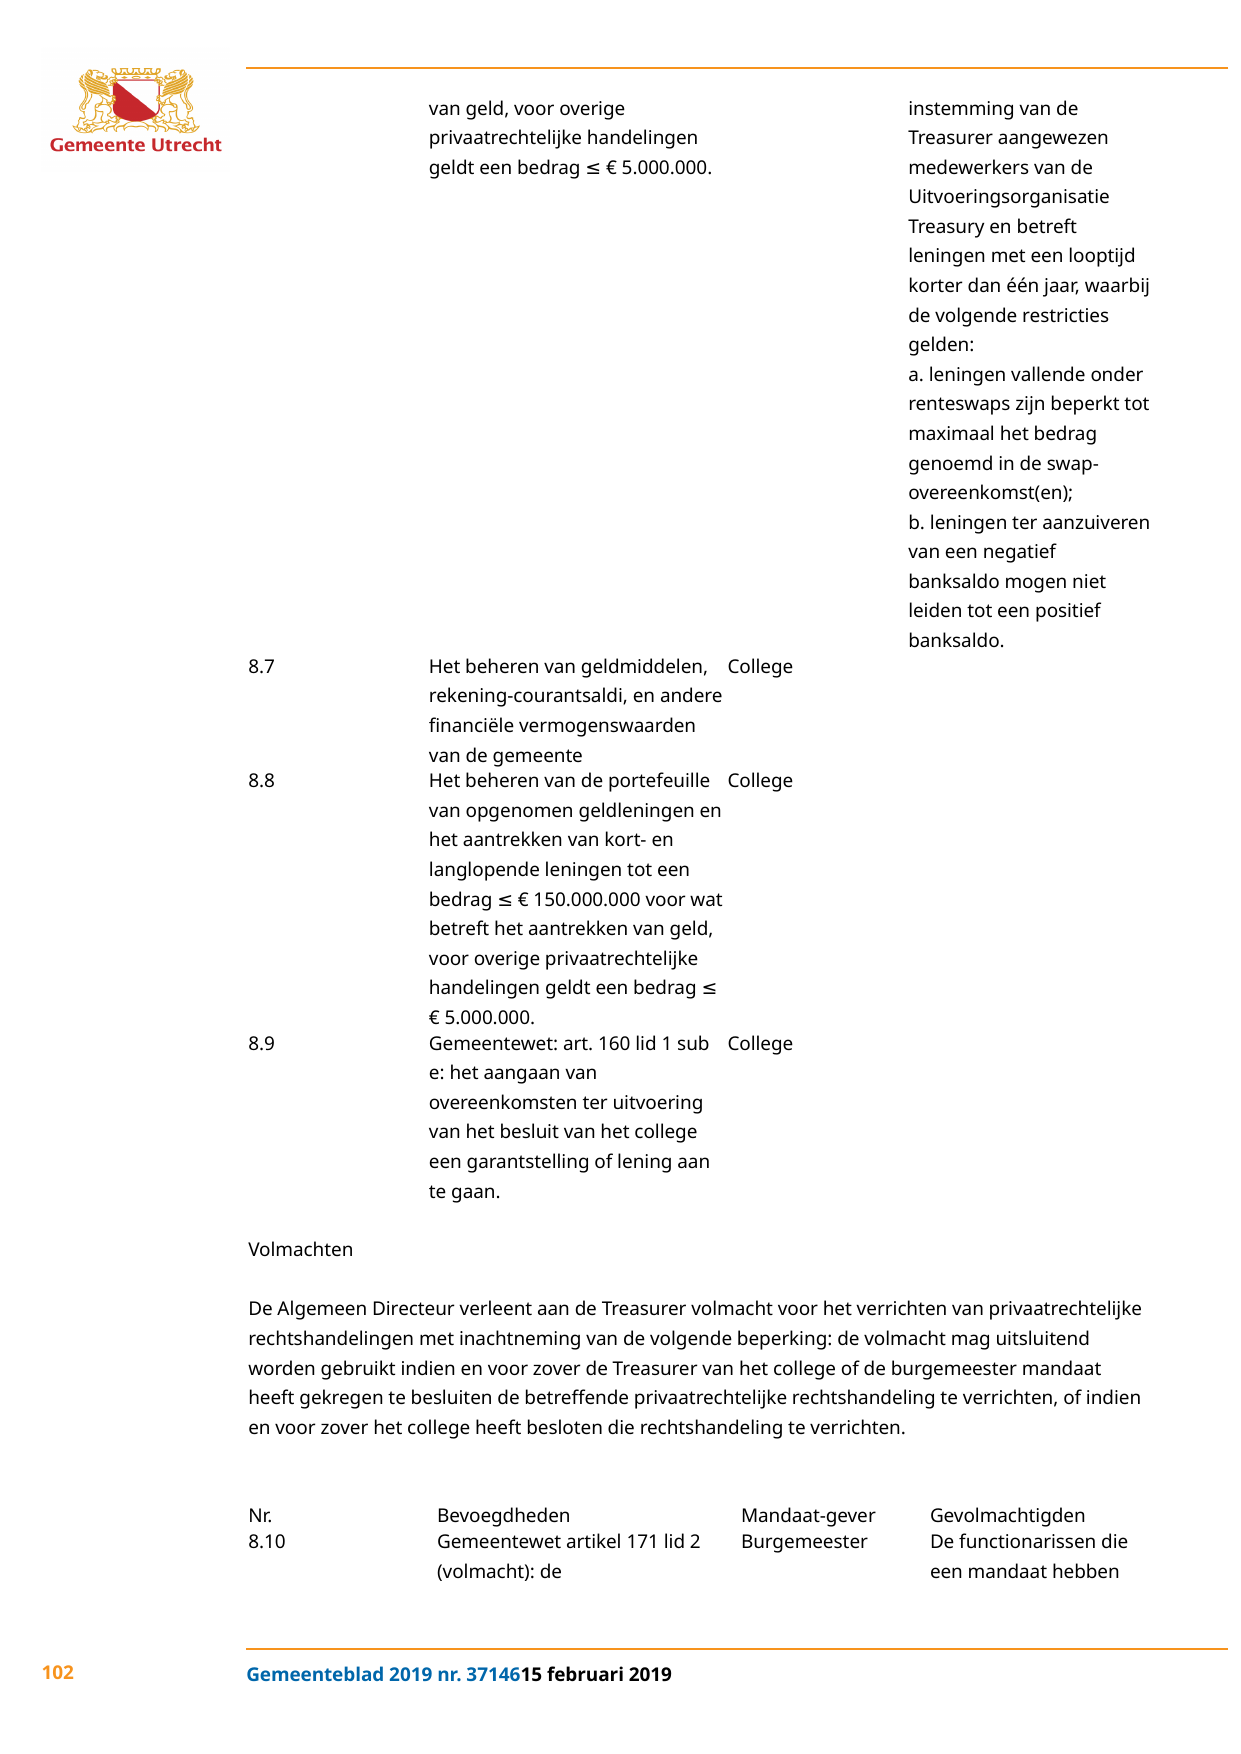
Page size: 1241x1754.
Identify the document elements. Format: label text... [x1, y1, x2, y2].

text De Algemeen Directeur verleent aan de Treasurer volmacht voor het verrichten van privaatrechtelijke rechtshandelingen met inachtneming van de volgende beperking: de volmacht mag uitsluitend worden gebruikt indien en voor zover de Treasurer van het college of de burgemeester mandaat heeft gekregen te besluiten de betreffende privaatrechtelijke rechtshandeling te verrichten, of indien en voor zover het college heeft besloten die rechtshandeling te verrichten. [248, 1296, 1152, 1439]
table_cell 8.8 [248, 768, 429, 1030]
table_header Gevolmachtigden [930, 1503, 1152, 1528]
table_header Nr. [248, 1503, 437, 1528]
table_cell College [727, 1030, 908, 1203]
table_cell van geld, voor overige privaatrechtelijke handelingen geldt een bedrag ≤ € 5.000.000. [429, 95, 727, 653]
table_cell 8.9 [248, 1030, 429, 1203]
table_cell College [727, 768, 908, 1030]
table_cell Gemeentewet: art. 160 lid 1 sub e: het aangaan van overeenkomsten ter uitvoering van het besluit van het college een garantstelling of lening aan te gaan. [429, 1030, 727, 1203]
picture [41, 47, 231, 172]
table_header Mandaat-gever [741, 1503, 930, 1528]
table_cell De functionarissen die een mandaat hebben [930, 1529, 1152, 1584]
table_cell Het beheren van de portefeuille van opgenomen geldleningen en het aantrekken van kort- en langlopende leningen tot een bedrag ≤ € 150.000.000 voor wat betreft het aantrekken van geld, voor overige privaatrechtelijke handelingen geldt een bedrag ≤ € 5.000.000. [429, 768, 727, 1030]
table_cell [727, 95, 908, 653]
table_cell [248, 95, 429, 653]
table_header Bevoegdheden [437, 1503, 741, 1528]
text Volmachten [248, 1236, 1152, 1262]
table_cell Gemeentewet artikel 171 lid 2 (volmacht): de [437, 1529, 741, 1584]
table_cell Burgemeester [741, 1529, 930, 1584]
table_cell [908, 653, 1152, 767]
table_cell [908, 1030, 1152, 1203]
table_cell 8.7 [248, 653, 429, 767]
table_cell [908, 768, 1152, 1030]
table_cell instemming van de Treasurer aangewezen medewerkers van de Uitvoeringsorganisatie Treasury en betreft leningen met een looptijd korter dan één jaar, waarbij de volgende restricties gelden: a. leningen vallende onder renteswaps zijn beperkt tot maximaal het bedrag genoemd in de swap-overeenkomst(en); b. leningen ter aanzuiveren van een negatief banksaldo mogen niet leiden tot een positief banksaldo. [908, 95, 1152, 653]
table_cell College [727, 653, 908, 767]
table_cell Het beheren van geldmiddelen, rekening-courantsaldi, en andere financiële vermogenswaarden van de gemeente [429, 653, 727, 767]
table_cell 8.10 [248, 1529, 437, 1584]
